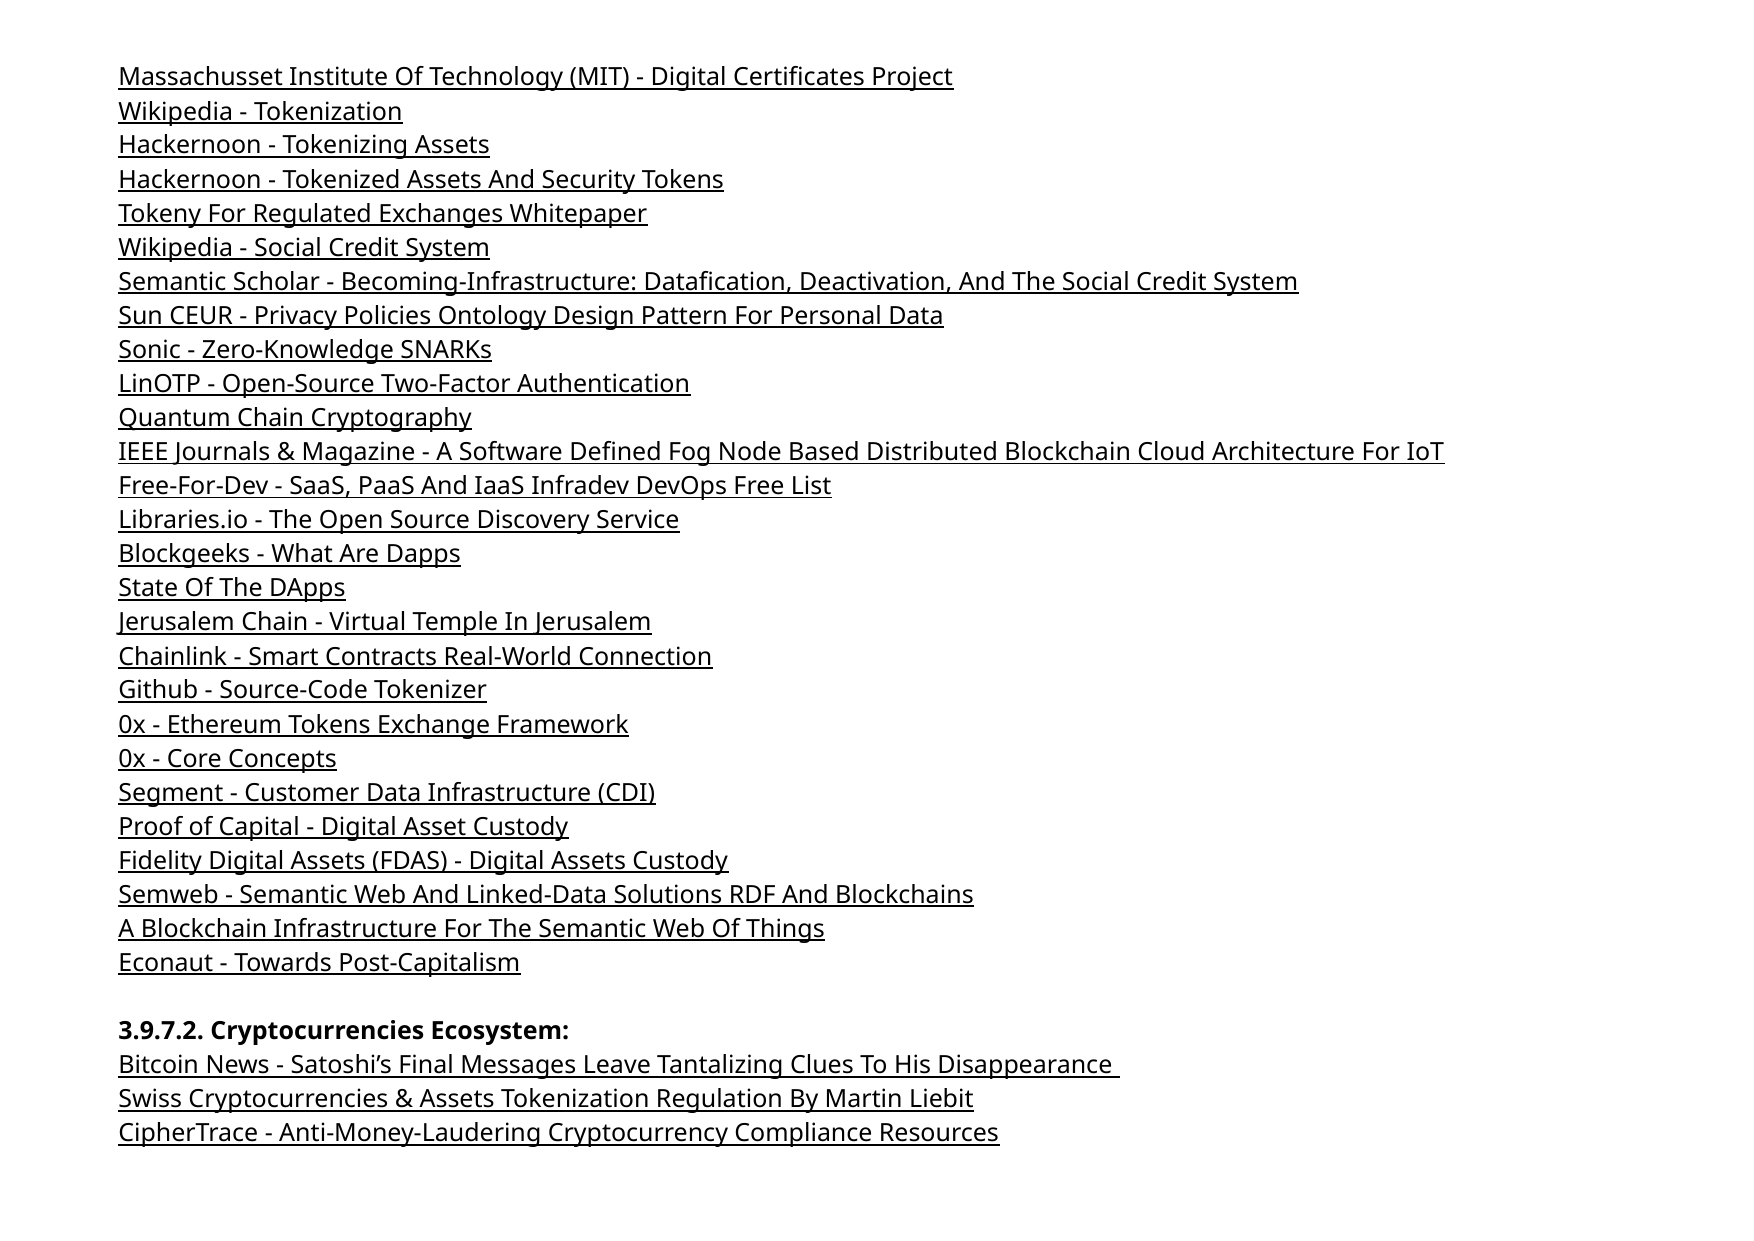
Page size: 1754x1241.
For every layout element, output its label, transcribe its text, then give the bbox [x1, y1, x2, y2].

subtitle Semantic Scholar - Becoming-Infrastructure: Datafication, Deactivation, And The Social Credit System [118, 263, 1695, 297]
subtitle Libraries.io - The Open Source Discovery Service [118, 502, 1695, 536]
subtitle Proof of Capital - Digital Asset Custody [118, 808, 1695, 842]
subtitle Free-For-Dev - SaaS, PaaS And IaaS Infradev DevOps Free List [118, 468, 1695, 502]
subtitle Bitcoin News - Satoshi’s Final Messages Leave Tantalizing Clues To His Disappearance [118, 1047, 1695, 1081]
subtitle Sun CEUR - Privacy Policies Ontology Design Pattern For Personal Data [118, 297, 1695, 332]
subtitle Fidelity Digital Assets (FDAS) - Digital Assets Custody [118, 842, 1695, 877]
subtitle State Of The DApps [118, 570, 1695, 604]
subtitle Hackernoon - Tokenizing Assets [118, 127, 1695, 161]
subtitle Semweb - Semantic Web And Linked-Data Solutions RDF And Blockchains [118, 877, 1695, 911]
subtitle Wikipedia - Tokenization [118, 93, 1695, 127]
subtitle LinOTP - Open-Source Two-Factor Authentication [118, 366, 1695, 400]
subtitle 0x - Core Concepts [118, 740, 1695, 774]
subtitle Blockgeeks - What Are Dapps [118, 536, 1695, 570]
subtitle Hackernoon - Tokenized Assets And Security Tokens [118, 161, 1695, 195]
subtitle Github - Source-Code Tokenizer [118, 672, 1695, 706]
subtitle Segment - Customer Data Infrastructure (CDI) [118, 774, 1695, 808]
subtitle 3.9.7.2. Cryptocurrencies Ecosystem: [118, 1013, 1695, 1047]
subtitle 0x - Ethereum Tokens Exchange Framework [118, 706, 1695, 740]
subtitle IEEE Journals & Magazine - A Software Defined Fog Node Based Distributed Blockchain Cloud Architecture For IoT [118, 434, 1695, 468]
subtitle Quantum Chain Cryptography [118, 400, 1695, 434]
subtitle Swiss Cryptocurrencies & Assets Tokenization Regulation By Martin Liebit [118, 1081, 1695, 1115]
subtitle A Blockchain Infrastructure For The Semantic Web Of Things [118, 911, 1695, 945]
subtitle Massachusset Institute Of Technology (MIT) - Digital Certificates Project [118, 59, 1695, 93]
subtitle Chainlink - Smart Contracts Real-World Connection [118, 638, 1695, 672]
subtitle CipherTrace - Anti-Money-Laudering Cryptocurrency Compliance Resources [118, 1115, 1695, 1149]
subtitle Jerusalem Chain - Virtual Temple In Jerusalem [118, 604, 1695, 638]
subtitle Econaut - Towards Post-Capitalism [118, 945, 1695, 979]
subtitle Sonic - Zero-Knowledge SNARKs [118, 332, 1695, 366]
subtitle Tokeny For Regulated Exchanges Whitepaper [118, 195, 1695, 229]
subtitle Wikipedia - Social Credit System [118, 229, 1695, 263]
